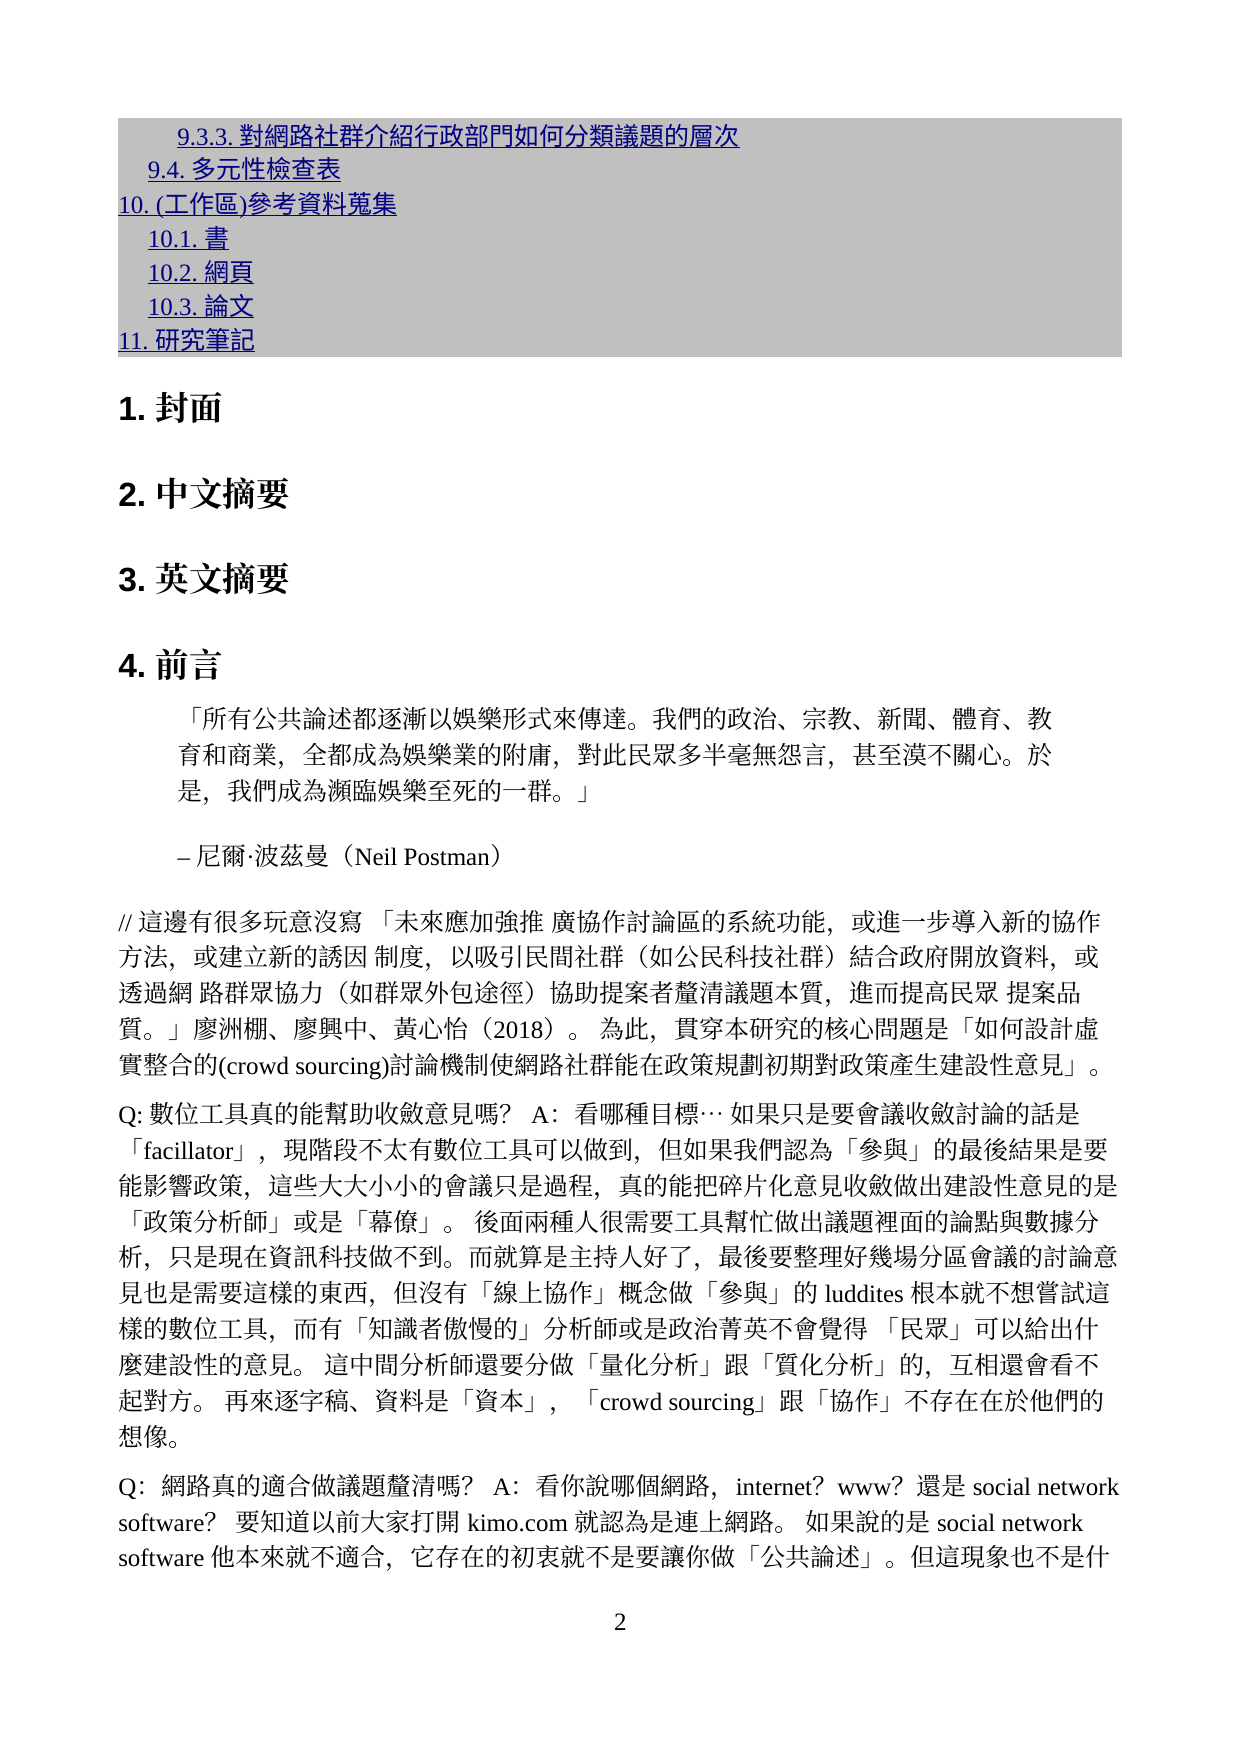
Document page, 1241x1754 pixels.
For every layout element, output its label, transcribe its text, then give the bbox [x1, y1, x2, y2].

text 10.3. 論文 [148, 288, 1122, 322]
subtitle 前言 [118, 639, 1122, 687]
text // 這邊有很多玩意沒寫 「未來應加強推 廣協作討論區的系統功能，或進一步導入新的協作方法，或建立新的誘因 制度，以吸引民間社群（如公民科技社群）結合政府開放資料，或透過網 路群眾協力（如群眾外包途徑）協助提案者釐清議題本質，進而提高民眾 提案品質。」廖洲棚、廖興中、黃心怡（2018）。 為此，貫穿本研究的核心問題是「如何設計虛實整合的(crowd sourcing)討論機制使網路社群能在政策規劃初期對政策產生建設性意見」。 [118, 902, 1122, 1082]
text 10.1. 書 [148, 220, 1122, 254]
text 11. 研究筆記 [118, 322, 1122, 357]
text – 尼爾·波茲曼（Neil Postman） [177, 837, 1063, 873]
text Q: 數位工具真的能幫助收斂意見嗎？ A：看哪種目標… 如果只是要會議收斂討論的話是「facillator」，現階段不太有數位工具可以做到，但如果我們認為「參與」的最後結果是要能影響政策，這些大大小小的會議只是過程，真的能把碎片化意見收斂做出建設性意見的是「政策分析師」或是「幕僚」。 後面兩種人很需要工具幫忙做出議題裡面的論點與數據分析，只是現在資訊科技做不到。而就算是主持人好了，最後要整理好幾場分區會議的討論意見也是需要這樣的東西，但沒有「線上協作」概念做「參與」的 luddites 根本就不想嘗試這樣的數位工具，而有「知識者傲慢的」分析師或是政治菁英不會覺得 「民眾」可以給出什麼建設性的意見。 這中間分析師還要分做「量化分析」跟「質化分析」的，互相還會看不起對方。 再來逐字稿、資料是「資本」，「crowd sourcing」跟「協作」不存在在於他們的想像。 [118, 1094, 1122, 1454]
text 10. (工作區)參考資料蒐集 [118, 186, 1122, 220]
subtitle 英文摘要 [118, 553, 1122, 601]
text 9.3.3. 對網路社群介紹行政部門如何分類議題的層次 [177, 118, 1122, 152]
subtitle 封面 [118, 382, 1122, 430]
text Q：網路真的適合做議題釐清嗎？ A：看你說哪個網路，internet？www？還是 social network software？ 要知道以前大家打開 kimo.com 就認為是連上網路。 如果說的是 social network software 他本來就不適合，它存在的初衷就不是要讓你做「公共論述」。但這現象也不是什 [118, 1466, 1122, 1574]
text 10.2. 網頁 [148, 254, 1122, 288]
subtitle 中文摘要 [118, 467, 1122, 516]
text 「所有公共論述都逐漸以娛樂形式來傳達。我們的政治、宗教、新聞、體育、教育和商業，全都成為娛樂業的附庸，對此民眾多半毫無怨言，甚至漠不關心。於是，我們成為瀕臨娛樂至死的一群。」 [177, 699, 1063, 807]
text 9.4. 多元性檢查表 [148, 152, 1122, 186]
